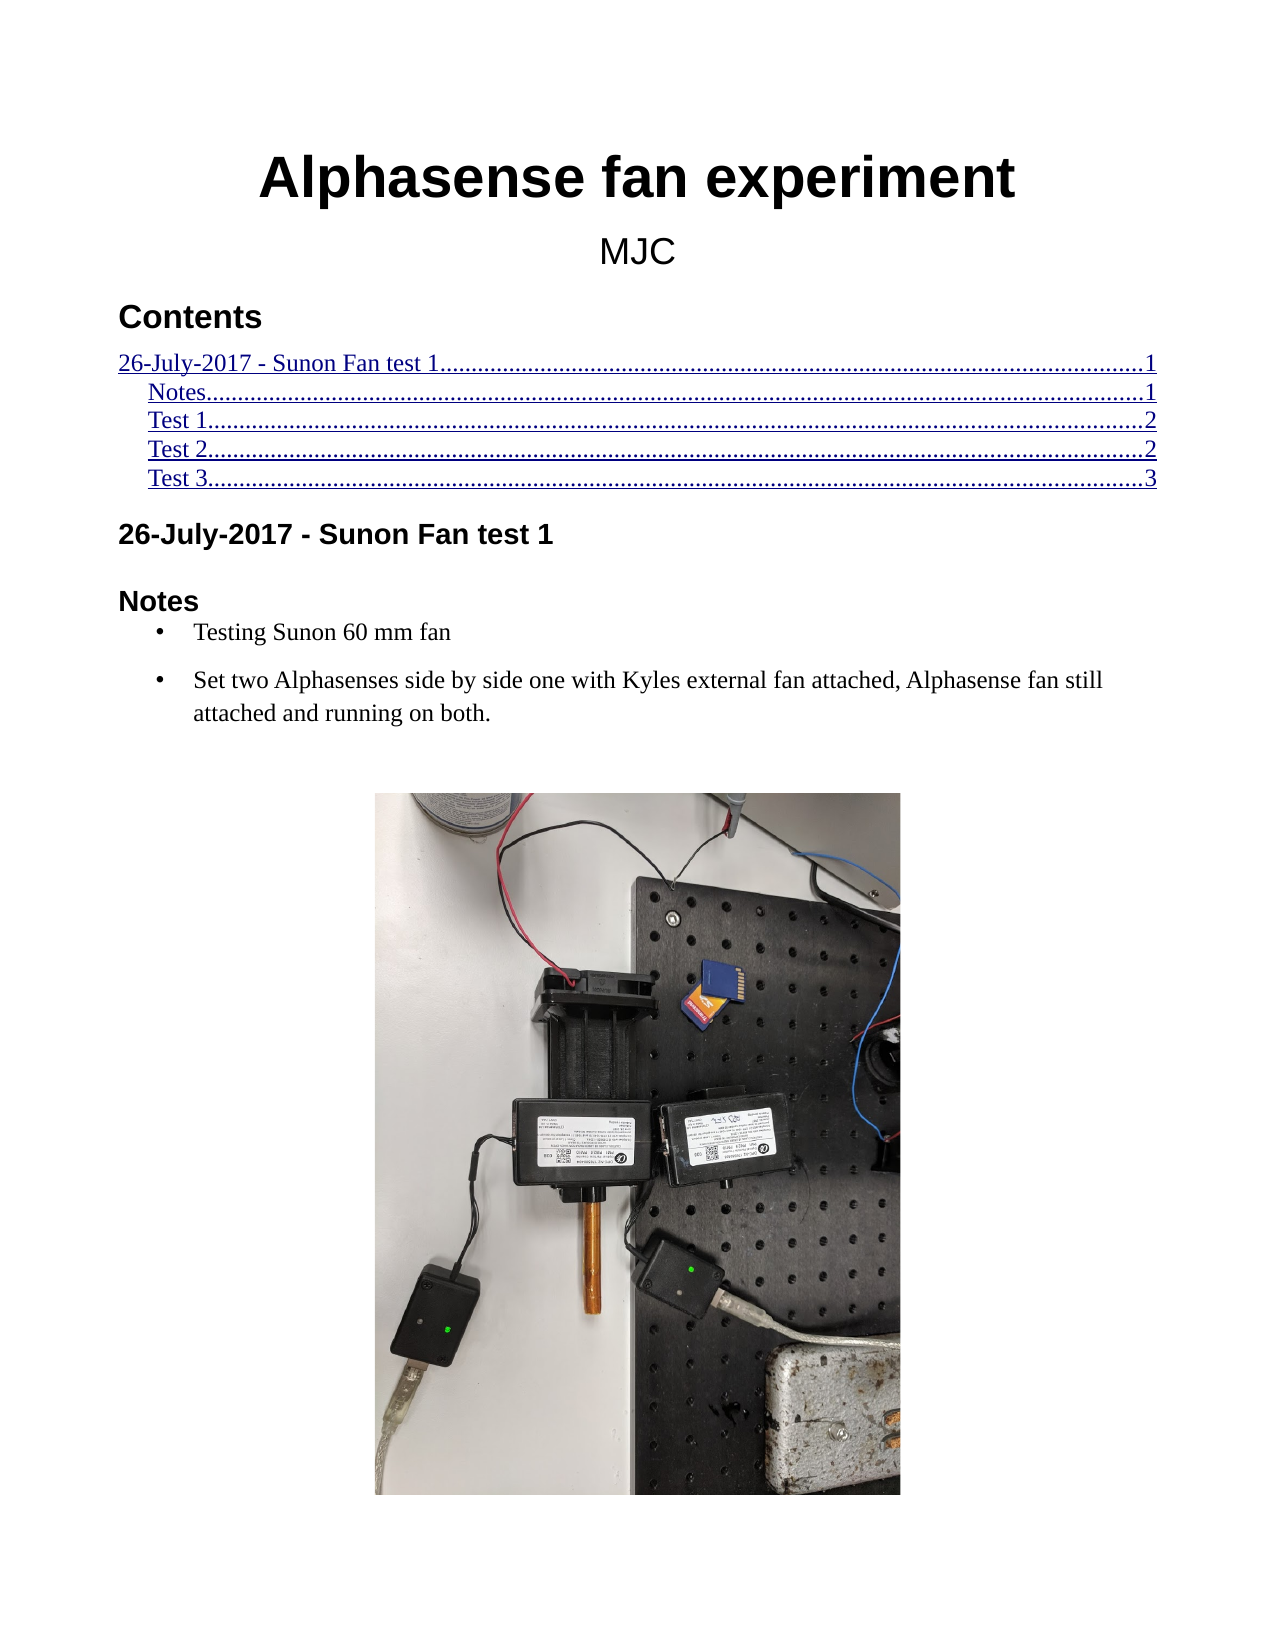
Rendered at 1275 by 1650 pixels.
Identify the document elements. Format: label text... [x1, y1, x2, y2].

subtitle MJC [118, 229, 1157, 272]
subtitle Contents [118, 297, 1157, 336]
list Set two Alphasenses side by side one with Kyles external fan attached, Alphasense fan still attached and running on both. [156, 665, 1157, 727]
text Test 1 2 [148, 406, 1157, 431]
list Testing Sunon 60 mm fan [156, 617, 1157, 646]
subtitle Notes [118, 584, 1157, 617]
text Test 2 2 [148, 434, 1157, 459]
subtitle 26-July-2017 - Sunon Fan test 1 [118, 517, 1157, 550]
text Test 3 3 [148, 463, 1157, 488]
title Alphasense fan experiment [118, 143, 1157, 210]
text Notes 1 [148, 377, 1157, 402]
text 26-July-2017 - Sunon Fan test 1 1 [118, 348, 1157, 373]
